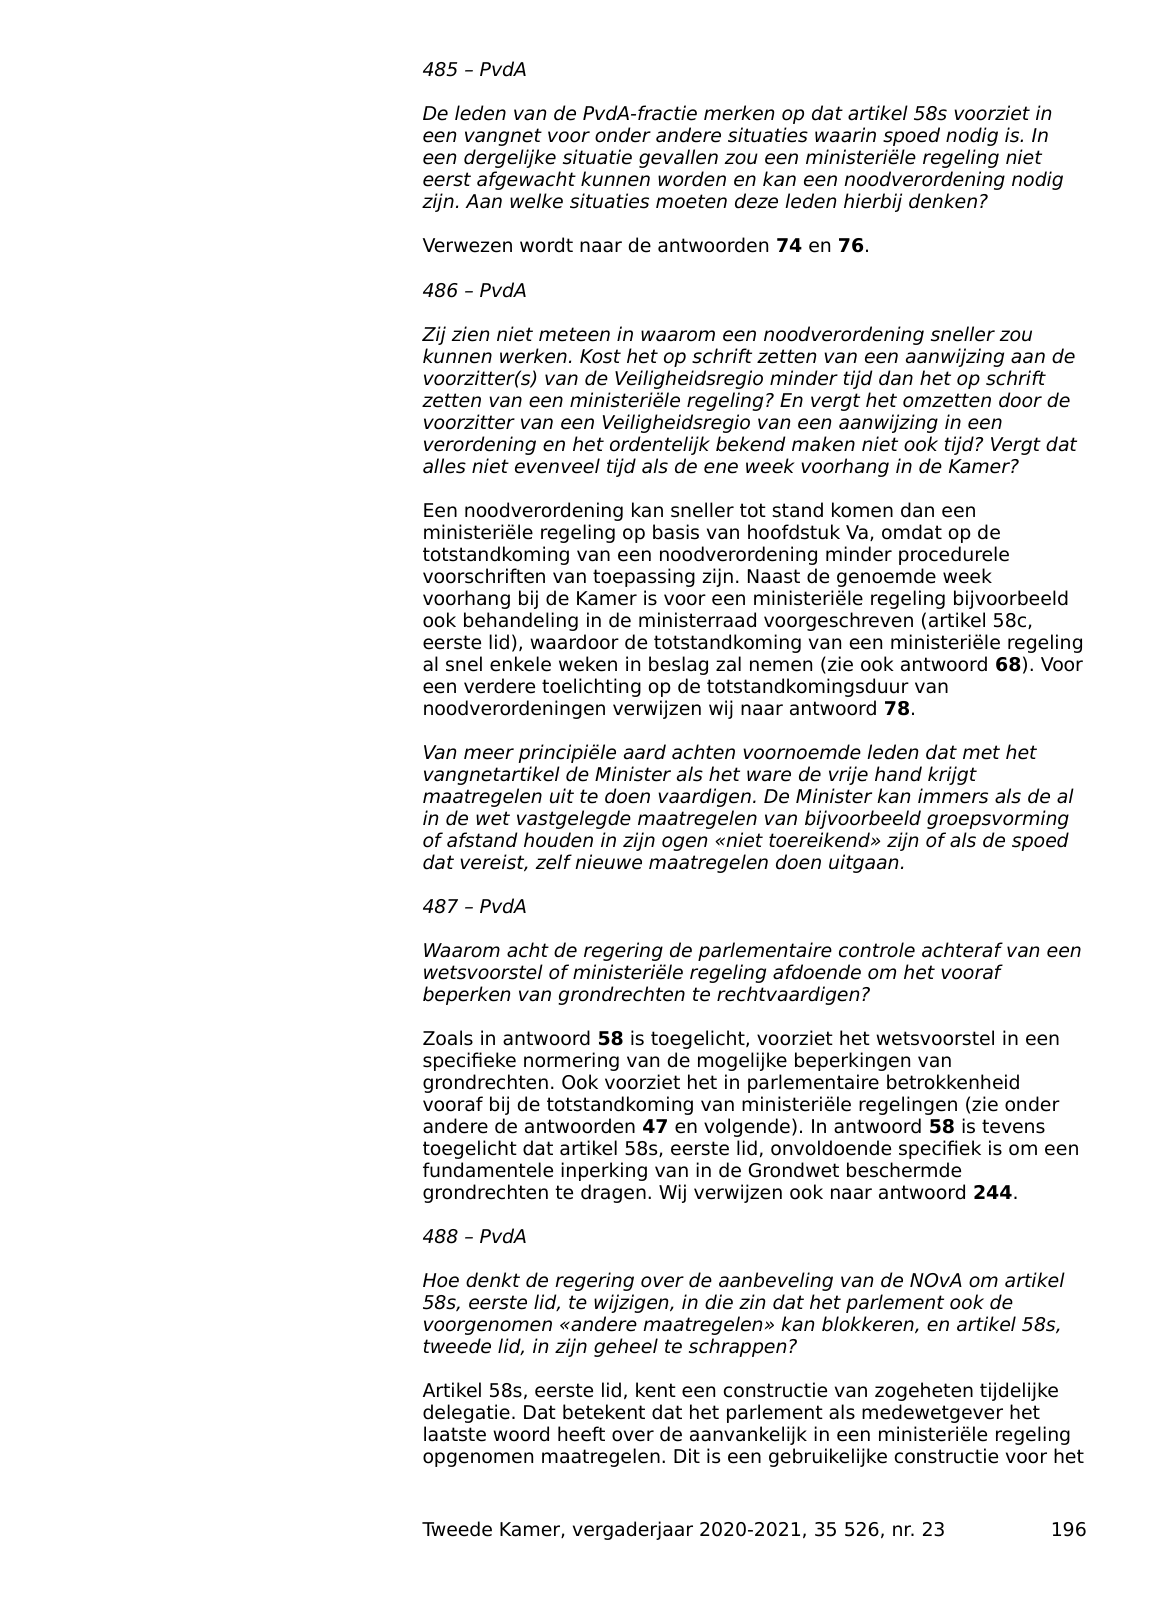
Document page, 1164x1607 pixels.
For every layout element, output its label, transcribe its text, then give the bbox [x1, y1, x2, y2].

text De leden van de PvdA-fractie merken op dat artikel 58s voorziet in een vangnet voor onder andere situaties waarin spoed nodig is. In een dergelijke situatie gevallen zou een ministeriële regeling niet eerst afgewacht kunnen worden en kan een noodverordening nodig zijn. Aan welke situaties moeten deze leden hierbij denken? [422, 103, 1087, 213]
text Waarom acht de regering de parlementaire controle achteraf van een wetsvoorstel of ministeriële regeling afdoende om het vooraf beperken van grondrechten te rechtvaardigen? [422, 940, 1087, 1006]
subtitle 487 – PvdA [422, 896, 1087, 918]
text Verwezen wordt naar de antwoorden 74 en 76. [422, 235, 1087, 257]
subtitle 485 – PvdA [422, 59, 1087, 81]
text Zoals in antwoord 58 is toegelicht, voorziet het wetsvoorstel in een specifieke normering van de mogelijke beperkingen van grondrechten. Ook voorziet het in parlementaire betrokkenheid vooraf bij de totstandkoming van ministeriële regelingen (zie onder andere de antwoorden 47 en volgende). In antwoord 58 is tevens toegelicht dat artikel 58s, eerste lid, onvoldoende specifiek is om een fundamentele inperking van in de Grondwet beschermde grondrechten te dragen. Wij verwijzen ook naar antwoord 244. [422, 1028, 1087, 1204]
text Zij zien niet meteen in waarom een noodverordening sneller zou kunnen werken. Kost het op schrift zetten van een aanwijzing aan de voorzitter(s) van de Veiligheidsregio minder tijd dan het op schrift zetten van een ministeriële regeling? En vergt het omzetten door de voorzitter van een Veiligheidsregio van een aanwijzing in een verordening en het ordentelijk bekend maken niet ook tijd? Vergt dat alles niet evenveel tijd als de ene week voorhang in de Kamer? [422, 324, 1087, 477]
subtitle 488 – PvdA [422, 1226, 1087, 1248]
subtitle 486 – PvdA [422, 279, 1087, 301]
text Hoe denkt de regering over de aanbeveling van de NOvA om artikel 58s, eerste lid, te wijzigen, in die zin dat het parlement ook de voorgenomen «andere maatregelen» kan blokkeren, en artikel 58s, tweede lid, in zijn geheel te schrappen? [422, 1270, 1087, 1358]
text Artikel 58s, eerste lid, kent een constructie van zogeheten tijdelijke delegatie. Dat betekent dat het parlement als medewetgever het laatste woord heeft over de aanvankelijk in een ministeriële regeling opgenomen maatregelen. Dit is een gebruikelijke constructie voor het [422, 1380, 1087, 1468]
text Van meer principiële aard achten voornoemde leden dat met het vangnetartikel de Minister als het ware de vrije hand krijgt maatregelen uit te doen vaardigen. De Minister kan immers als de al in de wet vastgelegde maatregelen van bijvoorbeeld groepsvorming of afstand houden in zijn ogen «niet toereikend» zijn of als de spoed dat vereist, zelf nieuwe maatregelen doen uitgaan. [422, 742, 1087, 873]
text Een noodverordening kan sneller tot stand komen dan een ministeriële regeling op basis van hoofdstuk Va, omdat op de totstandkoming van een noodverordening minder procedurele voorschriften van toepassing zijn. Naast de genoemde week voorhang bij de Kamer is voor een ministeriële regeling bijvoorbeeld ook behandeling in de ministerraad voorgeschreven (artikel 58c, eerste lid), waardoor de totstandkoming van een ministeriële regeling al snel enkele weken in beslag zal nemen (zie ook antwoord 68). Voor een verdere toelichting op de totstandkomingsduur van noodverordeningen verwijzen wij naar antwoord 78. [422, 500, 1087, 719]
